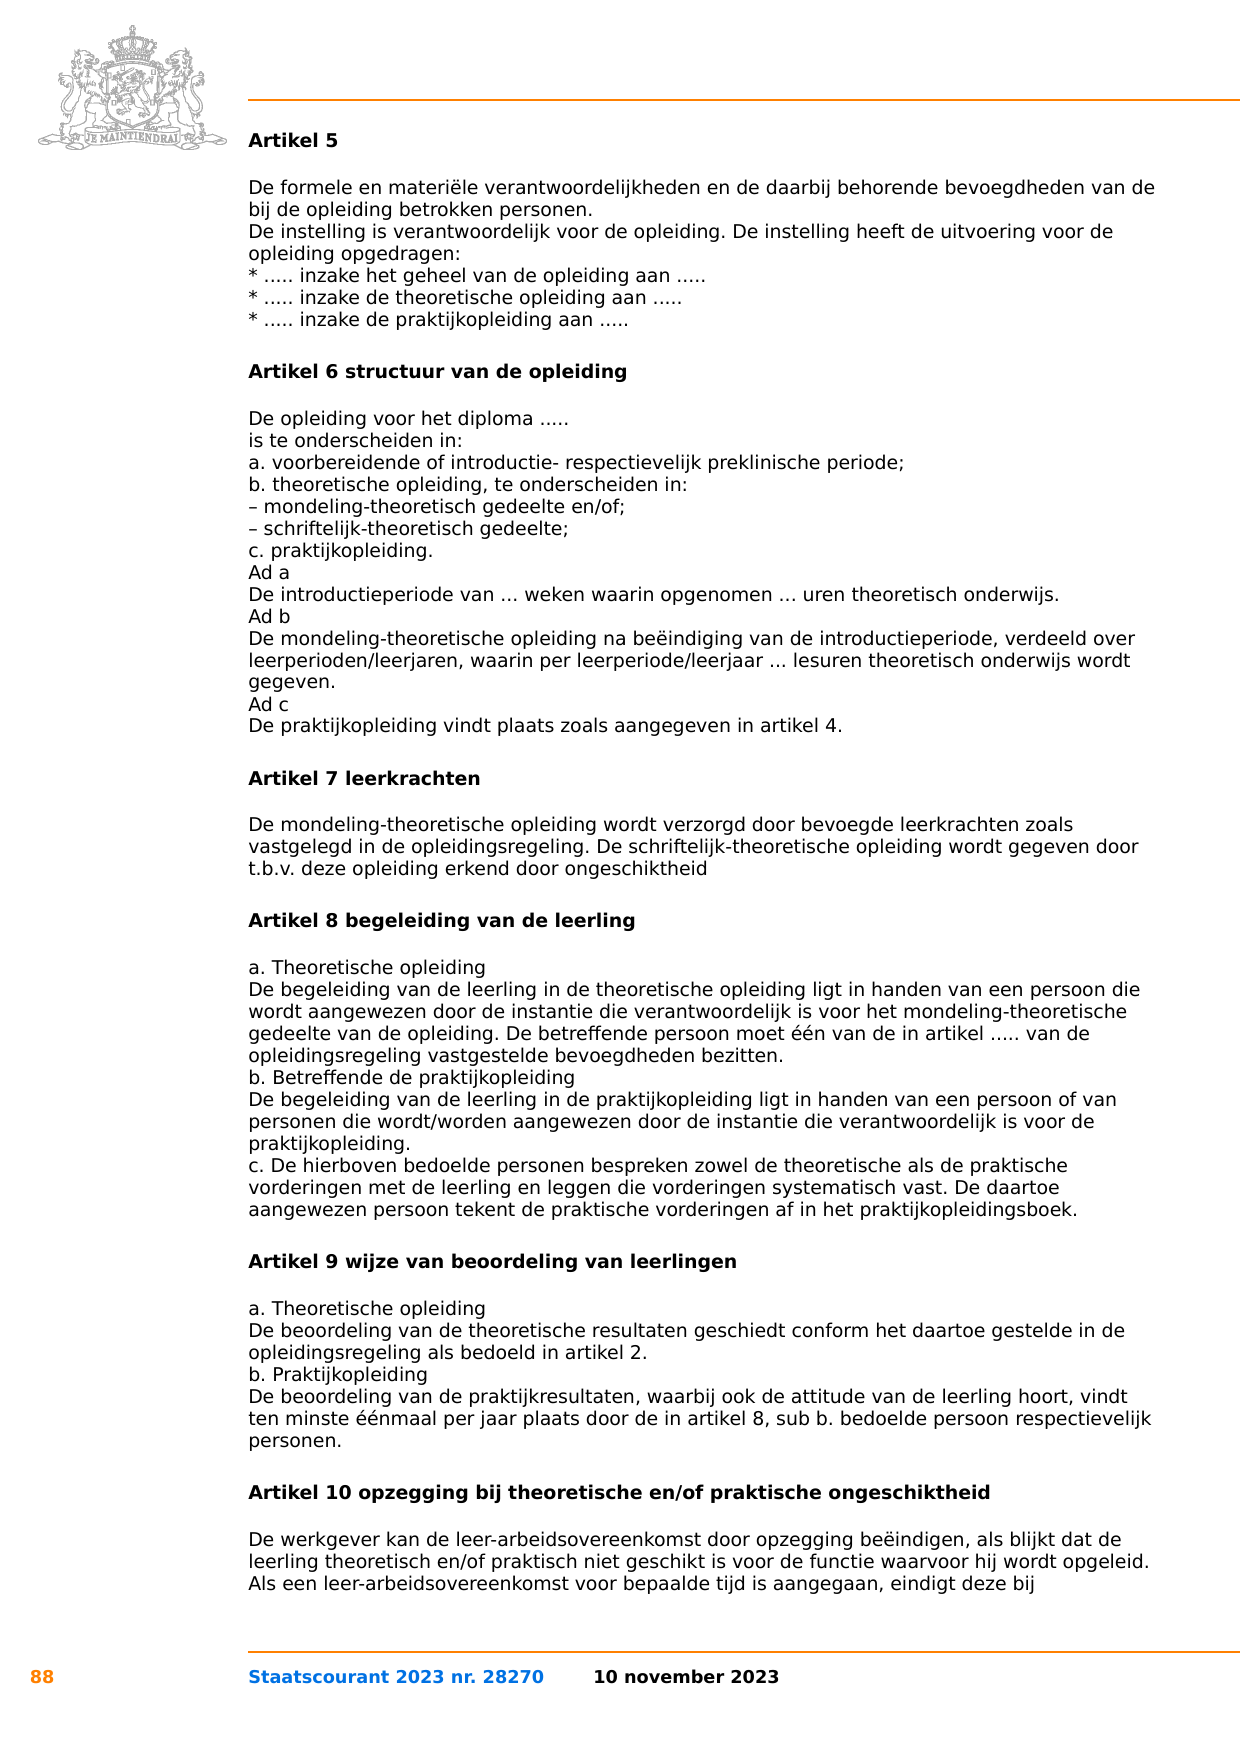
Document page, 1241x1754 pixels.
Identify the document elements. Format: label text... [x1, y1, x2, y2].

subtitle Artikel 8 begeleiding van de leerling [248, 910, 1163, 932]
text – mondeling-theoretisch gedeelte en/of; [248, 496, 1163, 518]
text a. voorbereidende of introductie- respectievelijk preklinische periode; [248, 452, 1163, 474]
text b. Praktijkopleiding [248, 1364, 1163, 1386]
text is te onderscheiden in: [248, 430, 1163, 452]
text De werkgever kan de leer-arbeidsovereenkomst door opzegging beëindigen, als blijkt dat de leerling theoretisch en/of praktisch niet geschikt is voor de functie waarvoor hij wordt opgeleid. Als een leer-arbeidsovereenkomst voor bepaalde tijd is aangegaan, eindigt deze bij [248, 1529, 1163, 1595]
text a. Theoretische opleiding [248, 957, 1163, 979]
text c. De hierboven bedoelde personen bespreken zowel de theoretische als de praktische vorderingen met de leerling en leggen die vorderingen systematisch vast. De daartoe aangewezen persoon tekent de praktische vorderingen af in het praktijkopleidingsboek. [248, 1155, 1163, 1221]
picture [38, 25, 227, 150]
subtitle Artikel 9 wijze van beoordeling van leerlingen [248, 1251, 1163, 1273]
subtitle Artikel 7 leerkrachten [248, 767, 1163, 789]
text De introductieperiode van ... weken waarin opgenomen ... uren theoretisch onderwijs. [248, 583, 1163, 606]
text De opleiding voor het diploma ..... [248, 408, 1163, 430]
text Ad b [248, 606, 1163, 627]
text De instelling is verantwoordelijk voor de opleiding. De instelling heeft de uitvoering voor de opleiding opgedragen: [248, 221, 1163, 265]
text De begeleiding van de leerling in de praktijkopleiding ligt in handen van een persoon of van personen die wordt/worden aangewezen door de instantie die verantwoordelijk is voor de praktijkopleiding. [248, 1089, 1163, 1155]
text * ..... inzake het geheel van de opleiding aan ..... [248, 265, 1163, 287]
text De beoordeling van de theoretische resultaten geschiedt conform het daartoe gestelde in de opleidingsregeling als bedoeld in artikel 2. [248, 1320, 1163, 1364]
text Ad a [248, 562, 1163, 583]
text De mondeling-theoretische opleiding na beëindiging van de introductieperiode, verdeeld over leerperioden/leerjaren, waarin per leerperiode/leerjaar ... lesuren theoretisch onderwijs wordt gegeven. [248, 627, 1163, 693]
text b. Betreffende de praktijkopleiding [248, 1067, 1163, 1089]
text c. praktijkopleiding. [248, 539, 1163, 562]
text De praktijkopleiding vindt plaats zoals aangegeven in artikel 4. [248, 715, 1163, 737]
text De beoordeling van de praktijkresultaten, waarbij ook de attitude van de leerling hoort, vindt ten minste éénmaal per jaar plaats door de in artikel 8, sub b. bedoelde persoon respectievelijk personen. [248, 1386, 1163, 1452]
text * ..... inzake de theoretische opleiding aan ..... [248, 287, 1163, 309]
text * ..... inzake de praktijkopleiding aan ..... [248, 309, 1163, 331]
text a. Theoretische opleiding [248, 1298, 1163, 1320]
subtitle Artikel 5 [248, 130, 1163, 152]
text – schriftelijk-theoretisch gedeelte; [248, 518, 1163, 539]
subtitle Artikel 10 opzegging bij theoretische en/of praktische ongeschiktheid [248, 1482, 1163, 1504]
text De begeleiding van de leerling in de theoretische opleiding ligt in handen van een persoon die wordt aangewezen door de instantie die verantwoordelijk is voor het mondeling-theoretische gedeelte van de opleiding. De betreffende persoon moet één van de in artikel ..... van de opleidingsregeling vastgestelde bevoegdheden bezitten. [248, 979, 1163, 1067]
text De mondeling-theoretische opleiding wordt verzorgd door bevoegde leerkrachten zoals vastgelegd in de opleidingsregeling. De schriftelijk-theoretische opleiding wordt gegeven door t.b.v. deze opleiding erkend door ongeschiktheid [248, 814, 1163, 880]
subtitle Artikel 6 structuur van de opleiding [248, 361, 1163, 383]
text Ad c [248, 693, 1163, 715]
text b. theoretische opleiding, te onderscheiden in: [248, 474, 1163, 496]
text De formele en materiële verantwoordelijkheden en de daarbij behorende bevoegdheden van de bij de opleiding betrokken personen. [248, 177, 1163, 221]
